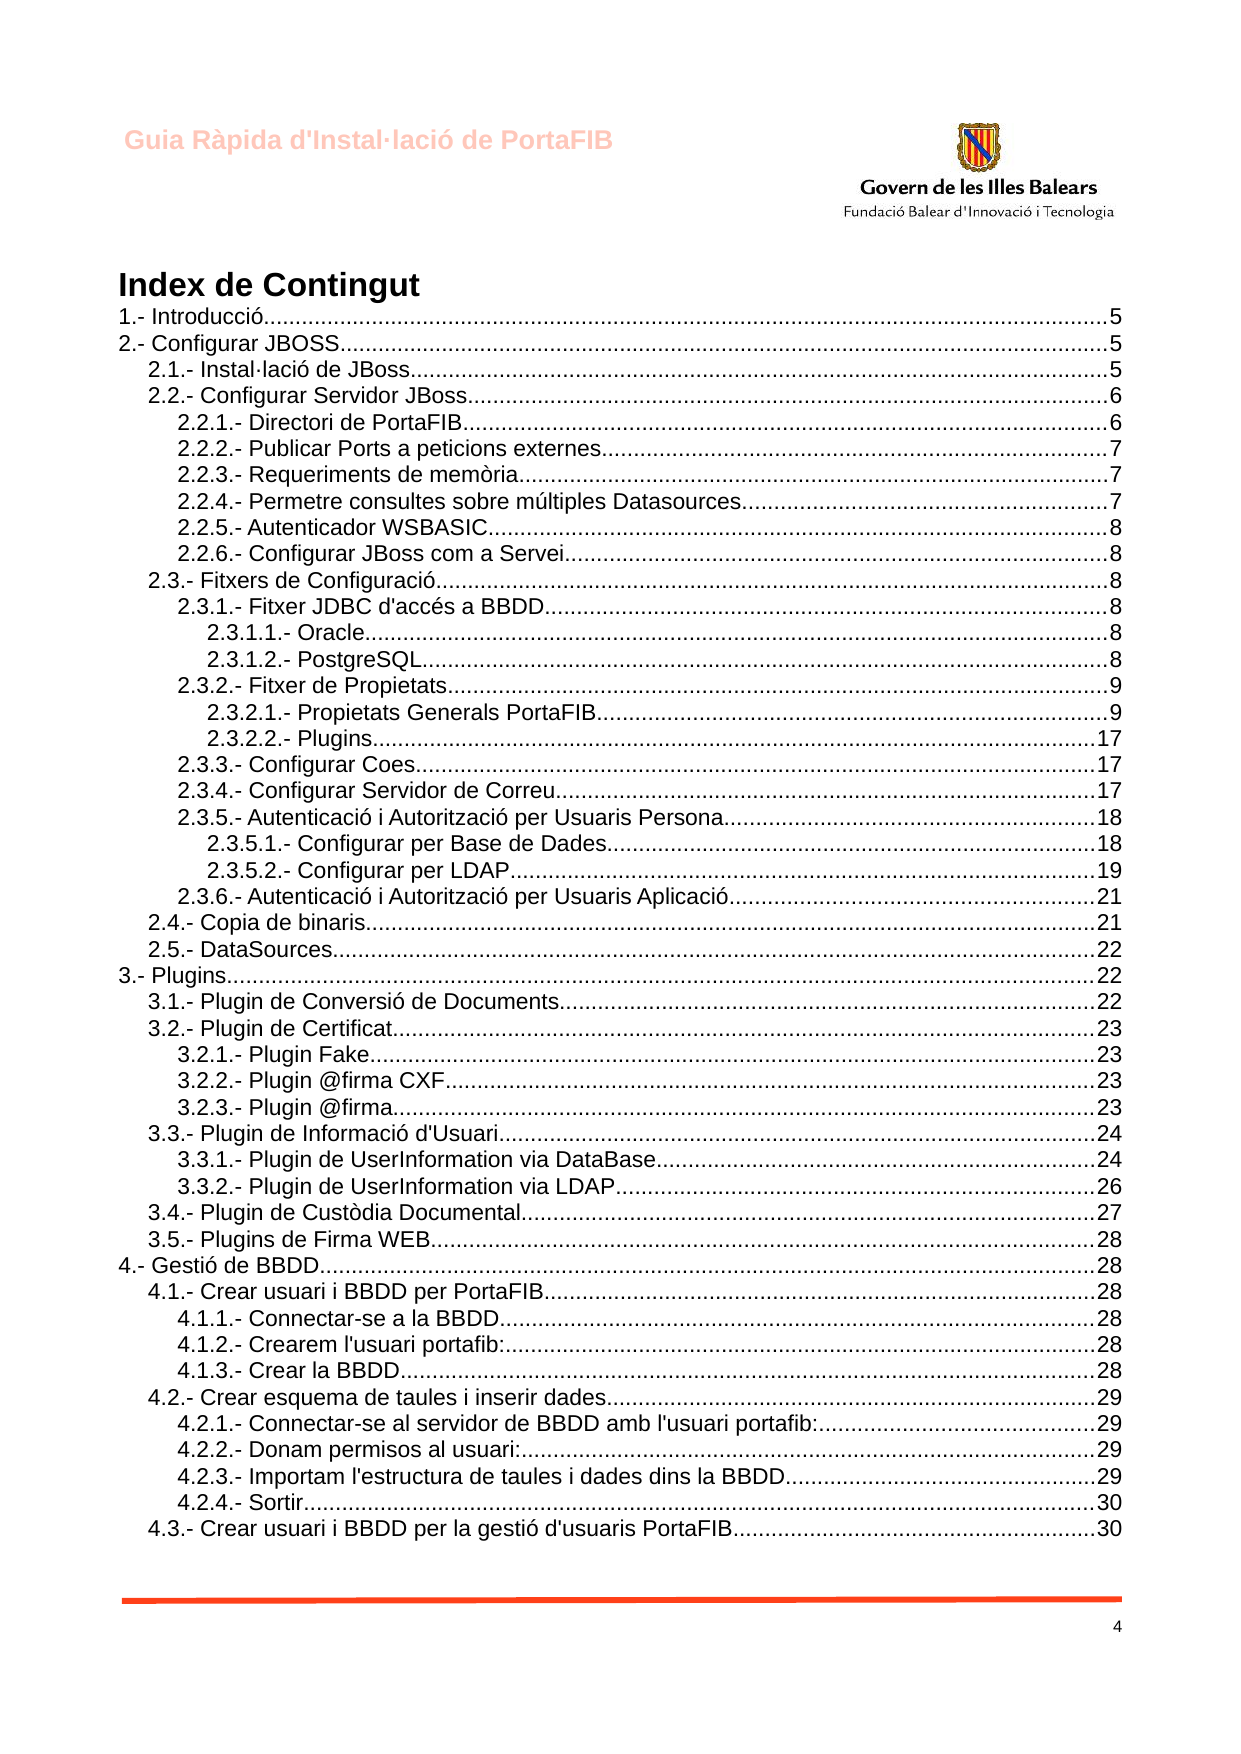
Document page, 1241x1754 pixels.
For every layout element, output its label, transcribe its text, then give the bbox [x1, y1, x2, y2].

text 2.2.5.- Autenticador WSBASIC 8 [177, 514, 1122, 540]
text 4.2.- Crear esquema de taules i inserir dades 29 [148, 1384, 1122, 1410]
text 2.3.2.1.- Propietats Generals PortaFIB 9 [207, 698, 1122, 725]
text 3.5.- Plugins de Firma WEB 28 [148, 1226, 1122, 1252]
text 2.4.- Copia de binaris 21 [148, 909, 1122, 936]
text 3.- Plugins 22 [118, 962, 1122, 988]
text 2.3.1.- Fitxer JDBC d'accés a BBDD 8 [177, 593, 1122, 619]
text 4.1.3.- Crear la BBDD 28 [177, 1357, 1122, 1384]
text 4.1.2.- Crearem l'usuari portafib: 28 [177, 1331, 1122, 1357]
text 3.3.1.- Plugin de UserInformation via DataBase 24 [177, 1146, 1122, 1173]
text 2.3.6.- Autenticació i Autorització per Usuaris Aplicació 21 [177, 883, 1122, 909]
text 2.3.- Fitxers de Configuració 8 [148, 567, 1122, 593]
text 4.2.1.- Connectar-se al servidor de BBDD amb l'usuari portafib: 29 [177, 1410, 1122, 1436]
text 3.2.2.- Plugin @firma CXF 23 [177, 1067, 1122, 1094]
text 2.3.3.- Configurar Coes 17 [177, 751, 1122, 777]
text 4.2.4.- Sortir 30 [177, 1489, 1122, 1515]
text 2.3.2.- Fitxer de Propietats 9 [177, 672, 1122, 698]
text 2.3.5.- Autenticació i Autorització per Usuaris Persona 18 [177, 804, 1122, 830]
text 1.- Introducció 5 [118, 303, 1122, 329]
text 3.4.- Plugin de Custòdia Documental 27 [148, 1199, 1122, 1226]
text 2.2.1.- Directori de PortaFIB 6 [177, 408, 1122, 435]
text 2.3.1.2.- PostgreSQL 8 [207, 646, 1122, 672]
text 3.2.- Plugin de Certificat 23 [148, 1015, 1122, 1041]
text 2.2.2.- Publicar Ports a peticions externes 7 [177, 435, 1122, 461]
text 2.5.- DataSources 22 [148, 936, 1122, 962]
text 2.3.2.2.- Plugins 17 [207, 725, 1122, 751]
subtitle Index de Contingut [118, 265, 1122, 303]
text 2.3.5.1.- Configurar per Base de Dades 18 [207, 830, 1122, 857]
text 2.3.5.2.- Configurar per LDAP 19 [207, 857, 1122, 883]
text 4.1.- Crear usuari i BBDD per PortaFIB 28 [148, 1278, 1122, 1304]
text 3.3.- Plugin de Informació d'Usuari 24 [148, 1120, 1122, 1146]
text 4.2.2.- Donam permisos al usuari: 29 [177, 1436, 1122, 1463]
text 3.2.1.- Plugin Fake 23 [177, 1041, 1122, 1067]
text 4.3.- Crear usuari i BBDD per la gestió d'usuaris PortaFIB. 30 [148, 1515, 1122, 1542]
text 4.- Gestió de BBDD 28 [118, 1252, 1122, 1278]
text 3.3.2.- Plugin de UserInformation via LDAP 26 [177, 1173, 1122, 1199]
text 3.1.- Plugin de Conversió de Documents 22 [148, 988, 1122, 1015]
picture [840, 123, 1117, 220]
text 4.2.3.- Importam l'estructura de taules i dades dins la BBDD 29 [177, 1463, 1122, 1489]
text 2.3.1.1.- Oracle 8 [207, 619, 1122, 646]
text 4.1.1.- Connectar-se a la BBDD 28 [177, 1304, 1122, 1331]
text 2.1.- Instal·lació de JBoss 5 [148, 356, 1122, 382]
text 2.2.3.- Requeriments de memòria 7 [177, 461, 1122, 488]
text 3.2.3.- Plugin @firma 23 [177, 1094, 1122, 1120]
text 2.- Configurar JBOSS 5 [118, 329, 1122, 356]
text 2.2.6.- Configurar JBoss com a Servei 8 [177, 540, 1122, 567]
text 2.2.- Configurar Servidor JBoss 6 [148, 382, 1122, 408]
text 2.2.4.- Permetre consultes sobre múltiples Datasources 7 [177, 488, 1122, 514]
text 2.3.4.- Configurar Servidor de Correu 17 [177, 777, 1122, 804]
